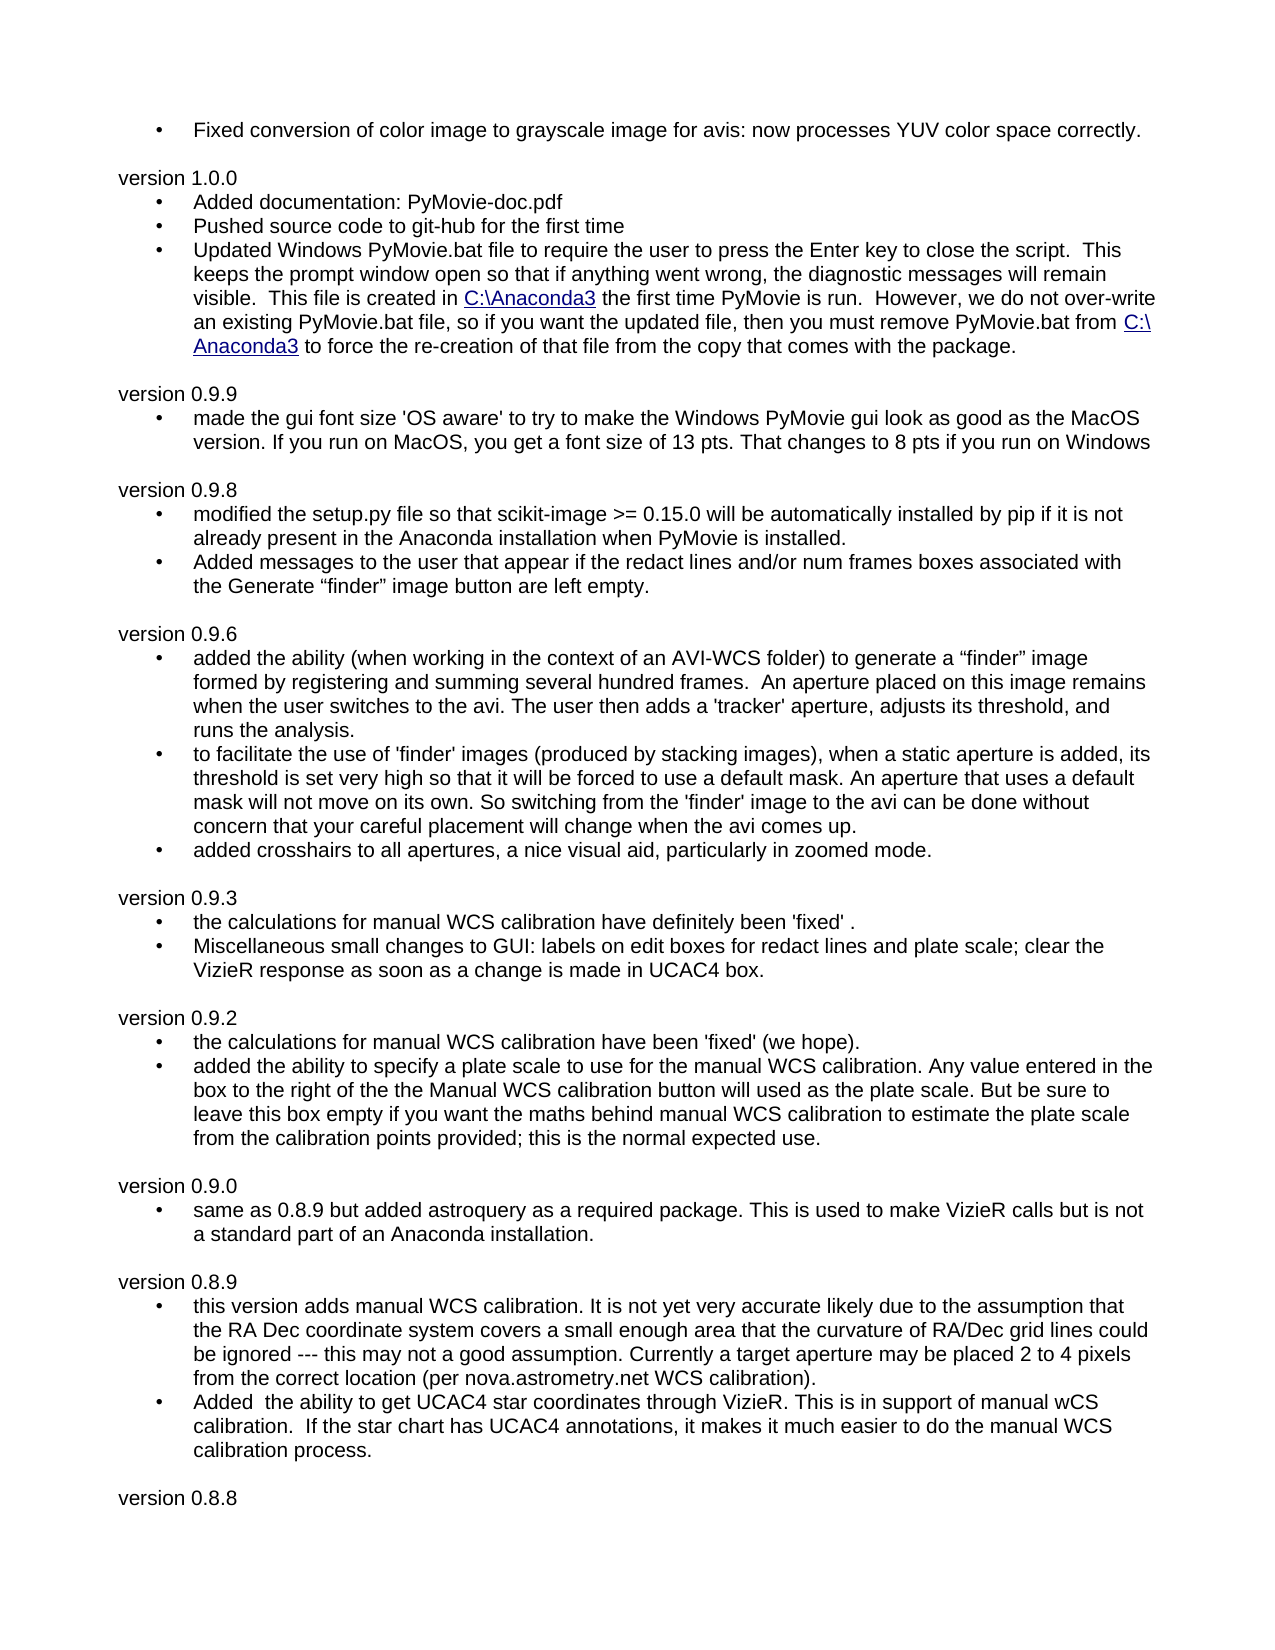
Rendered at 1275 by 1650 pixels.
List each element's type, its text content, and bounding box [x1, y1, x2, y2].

list Updated Windows PyMovie.bat file to require the user to press the Enter key to close the script. This keeps the prompt window open so that if anything went wrong, the diagnostic messages will remain visible. This file is created in C:\Anaconda3 the first time PyMovie is run. However, we do not over-write an existing PyMovie.bat file, so if you want the updated file, then you must remove PyMovie.bat from C:\Anaconda3 to force the re-creation of that file from the copy that comes with the package. [156, 238, 1157, 382]
list Added documentation: PyMovie-doc.pdf [156, 190, 1157, 214]
list added the ability to specify a plate scale to use for the manual WCS calibration. Any value entered in the box to the right of the the Manual WCS calibration button will used as the plate scale. But be sure to leave this box empty if you want the maths behind manual WCS calibration to estimate the plate scale from the calibration points provided; this is the normal expected use. [156, 1054, 1157, 1174]
list Added the ability to get UCAC4 star coordinates through VizieR. This is in support of manual wCS calibration. If the star chart has UCAC4 annotations, it makes it much easier to do the manual WCS calibration process. [156, 1389, 1157, 1486]
list added the ability (when working in the context of an AVI-WCS folder) to generate a “finder” image formed by registering and summing several hundred frames. An aperture placed on this image remains when the user switches to the avi. The user then adds a 'tracker' aperture, adjusts its threshold, and runs the analysis. [156, 646, 1157, 742]
text version 1.0.0 [118, 166, 1157, 190]
text version 0.8.9 [118, 1270, 1157, 1294]
text version 0.9.0 [118, 1174, 1157, 1198]
list the calculations for manual WCS calibration have definitely been 'fixed' . [156, 910, 1157, 934]
text version 0.9.6 [118, 622, 1157, 646]
text version 0.9.8 [118, 478, 1157, 502]
list made the gui font size 'OS aware' to try to make the Windows PyMovie gui look as good as the MacOS version. If you run on MacOS, you get a font size of 13 pts. That changes to 8 pts if you run on Windows [156, 406, 1157, 478]
text version 0.9.2 [118, 1006, 1157, 1030]
list Pushed source code to git-hub for the first time [156, 214, 1157, 238]
text version 0.8.8 [118, 1486, 1157, 1509]
list to facilitate the use of 'finder' images (produced by stacking images), when a static aperture is added, its threshold is set very high so that it will be forced to use a default mask. An aperture that uses a default mask will not move on its own. So switching from the 'finder' image to the avi can be done without concern that your careful placement will change when the avi comes up. [156, 742, 1157, 838]
list Miscellaneous small changes to GUI: labels on edit boxes for redact lines and plate scale; clear the VizieR response as soon as a change is made in UCAC4 box. [156, 934, 1157, 1006]
list Added messages to the user that appear if the redact lines and/or num frames boxes associated with the Generate “finder” image button are left empty. [156, 550, 1157, 622]
list same as 0.8.9 but added astroquery as a required package. This is used to make VizieR calls but is not a standard part of an Anaconda installation. [156, 1198, 1157, 1270]
text version 0.9.3 [118, 886, 1157, 910]
list Fixed conversion of color image to grayscale image for avis: now processes YUV color space correctly. [156, 118, 1157, 142]
list the calculations for manual WCS calibration have been 'fixed' (we hope). [156, 1030, 1157, 1054]
list added crosshairs to all apertures, a nice visual aid, particularly in zoomed mode. [156, 838, 1157, 886]
text version 0.9.9 [118, 382, 1157, 406]
list this version adds manual WCS calibration. It is not yet very accurate likely due to the assumption that the RA Dec coordinate system covers a small enough area that the curvature of RA/Dec grid lines could be ignored --- this may not a good assumption. Currently a target aperture may be placed 2 to 4 pixels from the correct location (per nova.astrometry.net WCS calibration). [156, 1294, 1157, 1389]
list modified the setup.py file so that scikit-image >= 0.15.0 will be automatically installed by pip if it is not already present in the Anaconda installation when PyMovie is installed. [156, 502, 1157, 550]
